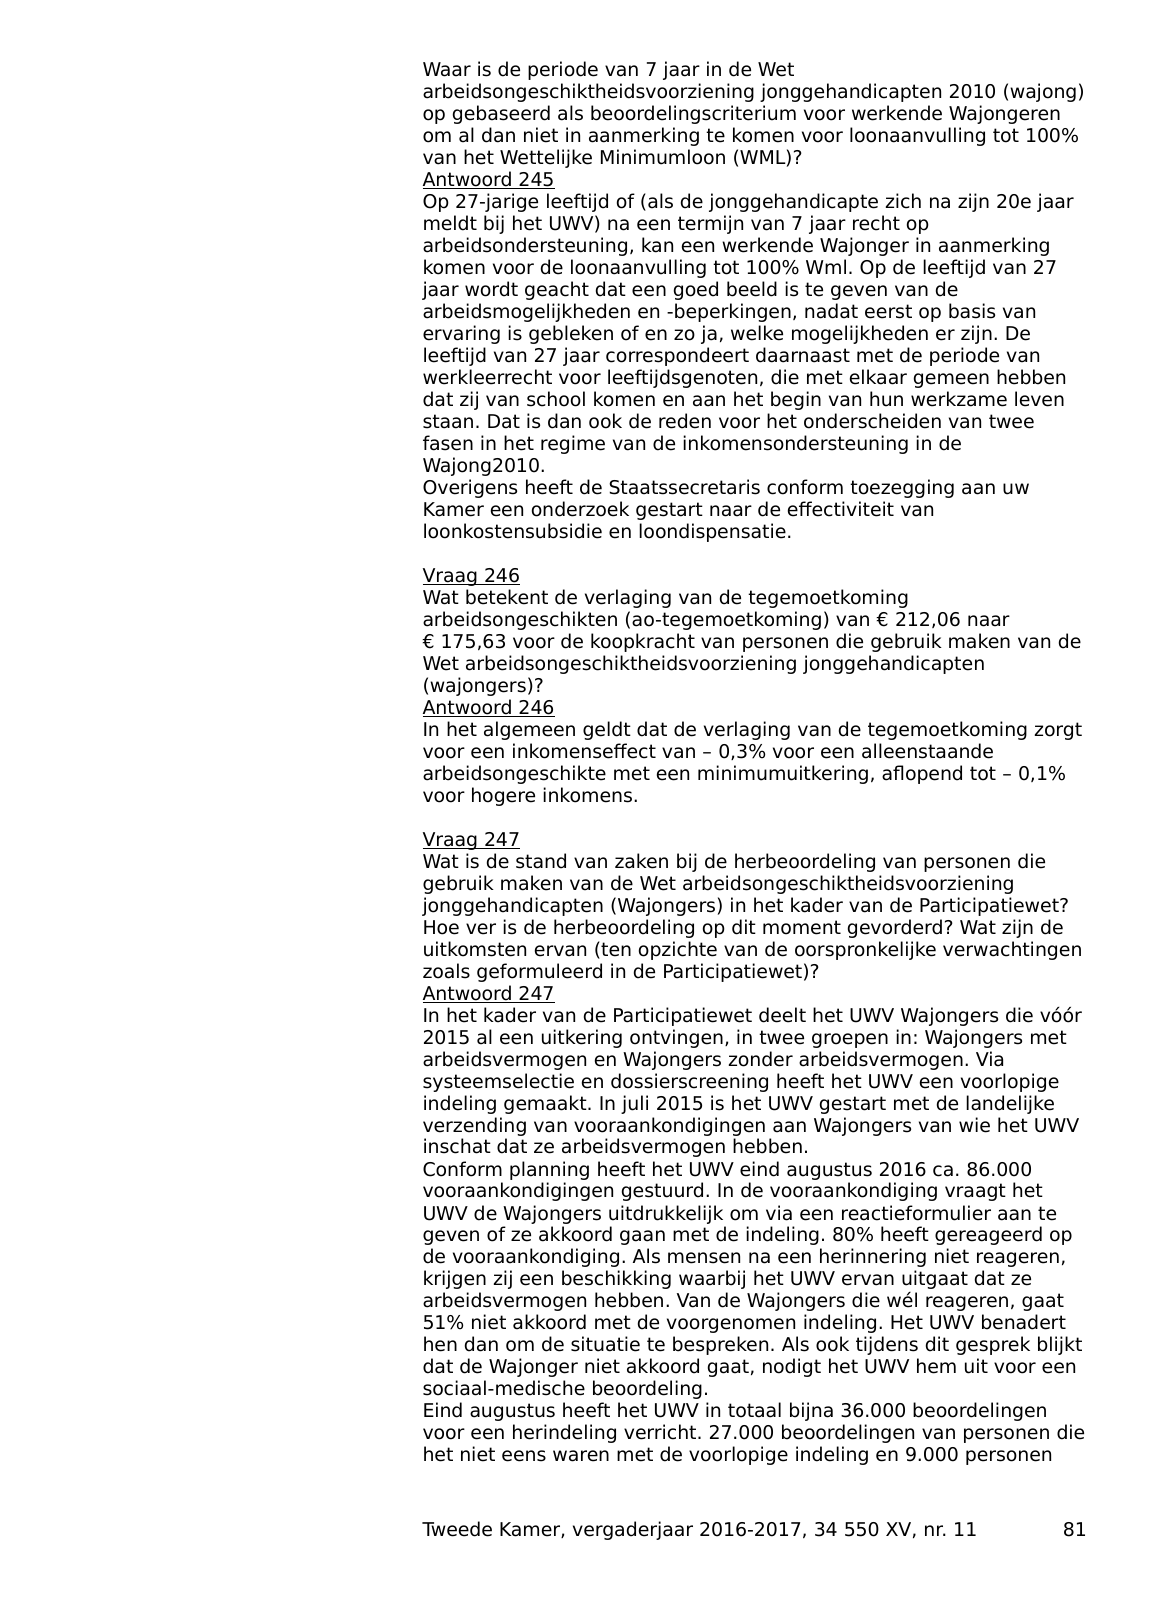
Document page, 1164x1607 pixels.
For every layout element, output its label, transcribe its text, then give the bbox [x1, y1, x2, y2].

text Antwoord 247 [422, 983, 1087, 1004]
text Wat is de stand van zaken bij de herbeoordeling van personen die gebruik maken van de Wet arbeidsongeschiktheidsvoorziening jonggehandicapten (Wajongers) in het kader van de Participatiewet? Hoe ver is de herbeoordeling op dit moment gevorderd? Wat zijn de uitkomsten ervan (ten opzichte van de oorspronkelijke verwachtingen zoals geformuleerd in de Participatiewet)? [422, 851, 1087, 983]
text In het algemeen geldt dat de verlaging van de tegemoetkoming zorgt voor een inkomenseffect van – 0,3% voor een alleenstaande arbeidsongeschikte met een minimumuitkering, aflopend tot – 0,1% voor hogere inkomens. [422, 719, 1087, 807]
text Eind augustus heeft het UWV in totaal bijna 36.000 beoordelingen voor een herindeling verricht. 27.000 beoordelingen van personen die het niet eens waren met de voorlopige indeling en 9.000 personen [422, 1400, 1087, 1466]
text Waar is de periode van 7 jaar in de Wet arbeidsongeschiktheidsvoorziening jonggehandicapten 2010 (wajong) op gebaseerd als beoordelingscriterium voor werkende Wajongeren om al dan niet in aanmerking te komen voor loonaanvulling tot 100% van het Wettelijke Minimumloon (WML)? [422, 59, 1087, 169]
text Vraag 247 [422, 829, 1087, 851]
text In het kader van de Participatiewet deelt het UWV Wajongers die vóór 2015 al een uitkering ontvingen, in twee groepen in: Wajongers met arbeidsvermogen en Wajongers zonder arbeidsvermogen. Via systeemselectie en dossierscreening heeft het UWV een voorlopige indeling gemaakt. In juli 2015 is het UWV gestart met de landelijke verzending van vooraankondigingen aan Wajongers van wie het UWV inschat dat ze arbeidsvermogen hebben. [422, 1004, 1087, 1158]
text Op 27-jarige leeftijd of (als de jonggehandicapte zich na zijn 20e jaar meldt bij het UWV) na een termijn van 7 jaar recht op arbeidsondersteuning, kan een werkende Wajonger in aanmerking komen voor de loonaanvulling tot 100% Wml. Op de leeftijd van 27 jaar wordt geacht dat een goed beeld is te geven van de arbeidsmogelijkheden en -beperkingen, nadat eerst op basis van ervaring is gebleken of en zo ja, welke mogelijkheden er zijn. De leeftijd van 27 jaar correspondeert daarnaast met de periode van werkleerrecht voor leeftijdsgenoten, die met elkaar gemeen hebben dat zij van school komen en aan het begin van hun werkzame leven staan. Dat is dan ook de reden voor het onderscheiden van twee fasen in het regime van de inkomensondersteuning in de Wajong2010. [422, 191, 1087, 477]
text Overigens heeft de Staatssecretaris conform toezegging aan uw Kamer een onderzoek gestart naar de effectiviteit van loonkostensubsidie en loondispensatie. [422, 477, 1087, 543]
text Vraag 246 [422, 565, 1087, 587]
text Antwoord 245 [422, 169, 1087, 191]
text Antwoord 246 [422, 697, 1087, 719]
text Wat betekent de verlaging van de tegemoetkoming arbeidsongeschikten (ao-tegemoetkoming) van € 212,06 naar € 175,63 voor de koopkracht van personen die gebruik maken van de Wet arbeidsongeschiktheidsvoorziening jonggehandicapten (wajongers)? [422, 587, 1087, 697]
text Conform planning heeft het UWV eind augustus 2016 ca. 86.000 vooraankondigingen gestuurd. In de vooraankondiging vraagt het UWV de Wajongers uitdrukkelijk om via een reactieformulier aan te geven of ze akkoord gaan met de indeling. 80% heeft gereageerd op de vooraankondiging. Als mensen na een herinnering niet reageren, krijgen zij een beschikking waarbij het UWV ervan uitgaat dat ze arbeidsvermogen hebben. Van de Wajongers die wél reageren, gaat 51% niet akkoord met de voorgenomen indeling. Het UWV benadert hen dan om de situatie te bespreken. Als ook tijdens dit gesprek blijkt dat de Wajonger niet akkoord gaat, nodigt het UWV hem uit voor een sociaal-medische beoordeling. [422, 1158, 1087, 1400]
